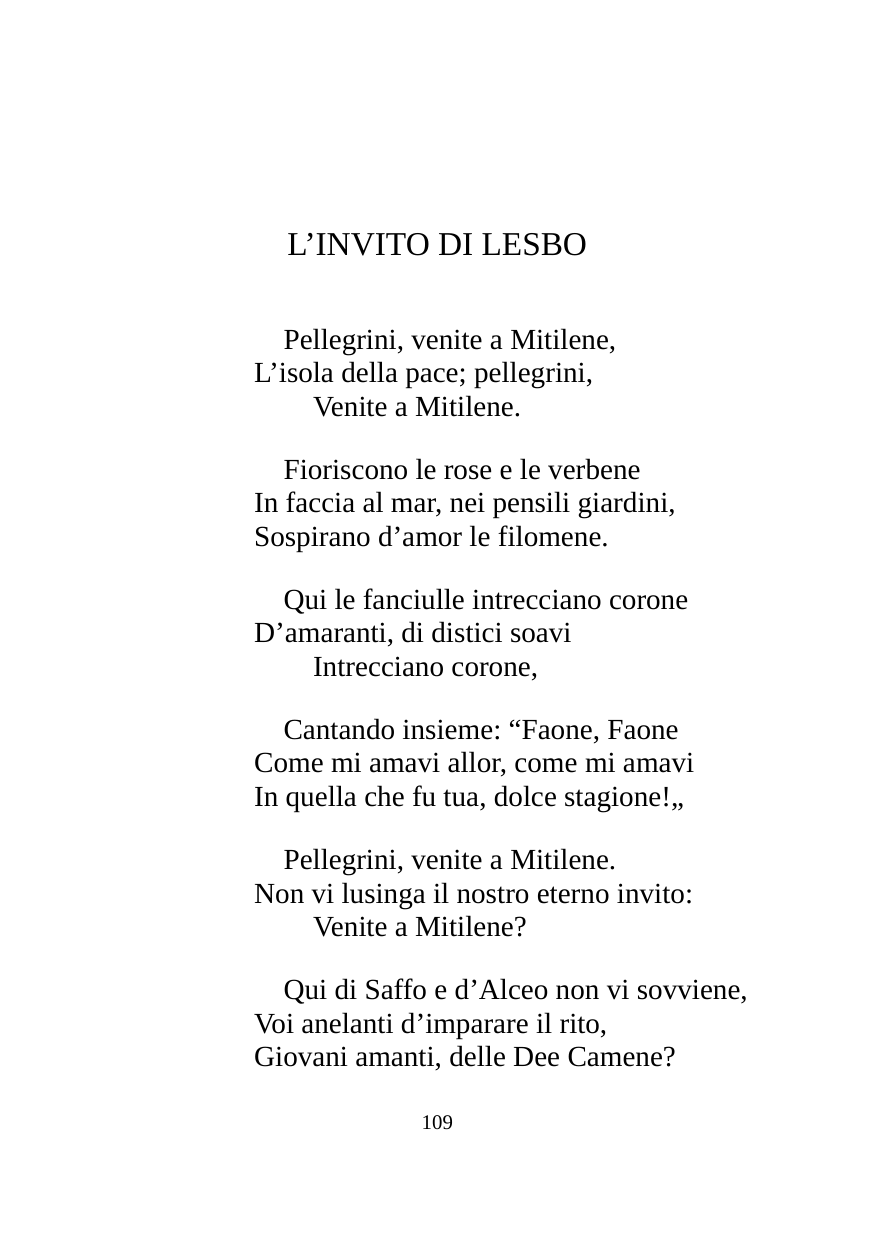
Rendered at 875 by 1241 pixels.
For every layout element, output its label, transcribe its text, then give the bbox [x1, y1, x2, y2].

text L’isola della pace; pellegrini, [254, 355, 768, 389]
text Pellegrini, venite a Mitilene, [254, 322, 768, 355]
text Come mi amavi allor, come mi amavi [254, 746, 768, 779]
text Pellegrini, venite a Mitilene. [254, 842, 768, 876]
text Non vi lusinga il nostro eterno invito: [254, 876, 768, 909]
text Venite a Mitilene. [254, 389, 768, 422]
text Giovani amanti, delle Dee Camene? [254, 1039, 768, 1073]
text In quella che fu tua, dolce stagione!„ [254, 779, 768, 813]
text Voi anelanti d’imparare il rito, [254, 1006, 768, 1039]
text Qui le fanciulle intrecciano corone [254, 582, 768, 616]
text In faccia al mar, nei pensili giardini, [254, 485, 768, 519]
text Intrecciano corone, [254, 649, 768, 683]
text Fioriscono le rose e le verbene [254, 452, 768, 485]
text Cantando insieme: “Faone, Faone [254, 712, 768, 746]
text D’amaranti, di distici soavi [254, 616, 768, 649]
subtitle L’INVITO DI LESBO [106, 224, 768, 263]
text Venite a Mitilene? [254, 909, 768, 943]
text Sospirano d’amor le filomene. [254, 519, 768, 552]
text Qui di Saffo e d’Alceo non vi sovviene, [254, 972, 768, 1006]
